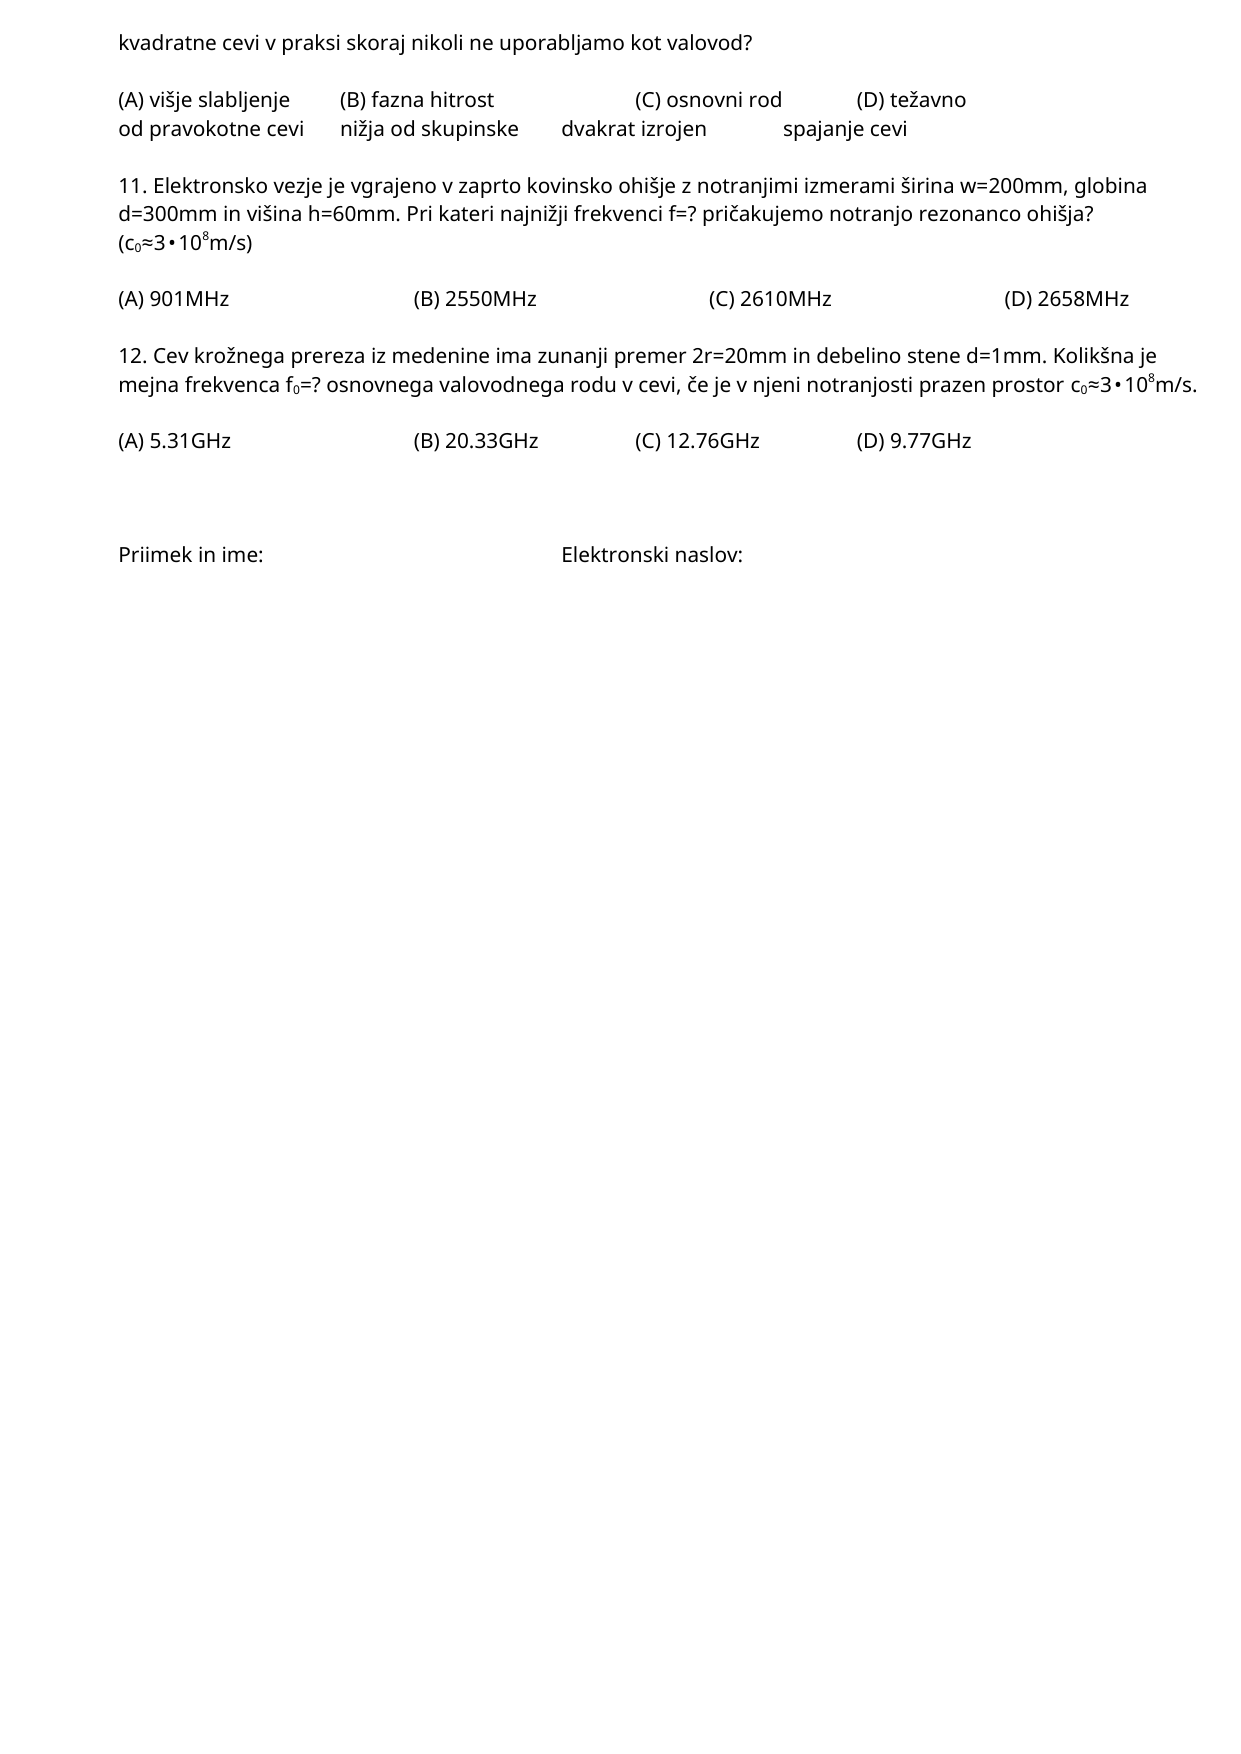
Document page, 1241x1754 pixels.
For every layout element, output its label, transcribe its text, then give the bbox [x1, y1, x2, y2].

text od pravokotne cevi nižja od skupinske dvakrat izrojen spajanje cevi [118, 114, 1212, 142]
text 11. Elektronsko vezje je vgrajeno v zaprto kovinsko ohišje z notranjimi izmerami širina w=200mm, globina d=300mm in višina h=60mm. Pri kateri najnižji frekvenci f=? pričakujemo notranjo rezonanco ohišja? (c0≈3•108m/s) [118, 171, 1212, 256]
text (A) višje slabljenje (B) fazna hitrost (C) osnovni rod (D) težavno [118, 85, 1212, 114]
text Priimek in ime: Elektronski naslov: [118, 540, 1212, 569]
text kvadratne cevi v praksi skoraj nikoli ne uporabljamo kot valovod? [118, 28, 1212, 57]
text (A) 5.31GHz (B) 20.33GHz (C) 12.76GHz (D) 9.77GHz [118, 427, 1212, 455]
text 12. Cev krožnega prereza iz medenine ima zunanji premer 2r=20mm in debelino stene d=1mm. Kolikšna je mejna frekvenca f0=? osnovnega valovodnega rodu v cevi, če je v njeni notranjosti prazen prostor c0≈3•108m/s. [118, 341, 1212, 398]
text (A) 901MHz (B) 2550MHz (C) 2610MHz (D) 2658MHz [118, 284, 1212, 313]
